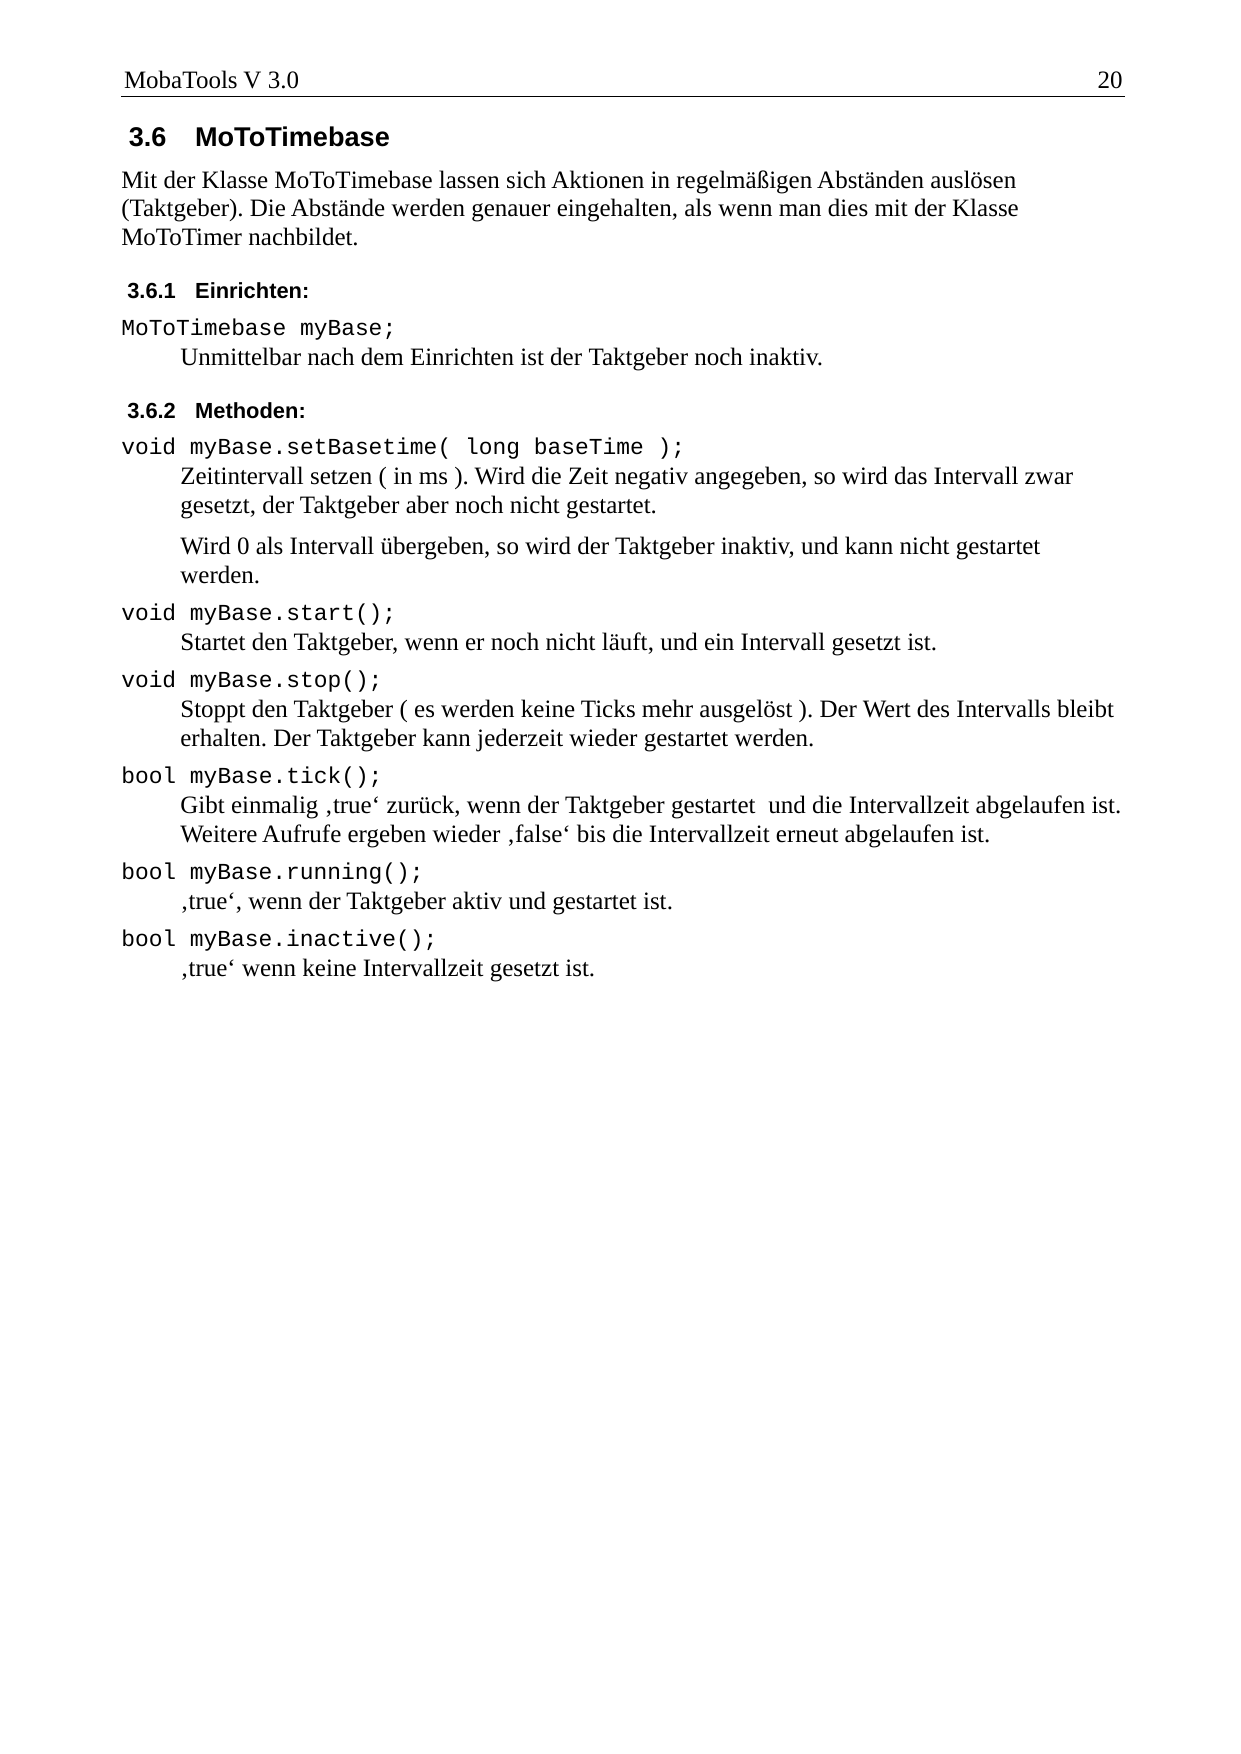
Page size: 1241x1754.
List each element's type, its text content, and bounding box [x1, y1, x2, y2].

text Mit der Klasse MoToTimebase lassen sich Aktionen in regelmäßigen Abständen auslösen (Taktgeber). Die Abstände werden genauer eingehalten, als wenn man dies mit der Klasse MoToTimer nachbildet. [121, 165, 1125, 251]
text ‚true‘, wenn der Taktgeber aktiv und gestartet ist. [180, 886, 1125, 915]
subtitle MoToTimebase [121, 121, 1125, 152]
text bool myBase.inactive(); [121, 927, 1125, 953]
text bool myBase.tick(); [121, 764, 1125, 790]
text Zeitintervall setzen ( in ms ). Wird die Zeit negativ angegeben, so wird das Intervall zwar gesetzt, der Taktgeber aber noch nicht gestartet. [180, 461, 1125, 519]
text Unmittelbar nach dem Einrichten ist der Taktgeber noch inaktiv. [180, 342, 1125, 371]
text Wird 0 als Intervall übergeben, so wird der Taktgeber inaktiv, und kann nicht gestartet werden. [180, 531, 1125, 589]
text MoToTimebase myBase; [121, 316, 1125, 342]
text bool myBase.running(); [121, 860, 1125, 886]
text ‚true‘ wenn keine Intervallzeit gesetzt ist. [180, 953, 1125, 982]
subtitle Methoden: [121, 398, 1125, 423]
text void myBase.stop(); [121, 668, 1125, 694]
text Startet den Taktgeber, wenn er noch nicht läuft, und ein Intervall gesetzt ist. [180, 627, 1125, 656]
text Gibt einmalig ‚true‘ zurück, wenn der Taktgeber gestartet und die Intervallzeit abgelaufen ist. Weitere Aufrufe ergeben wieder ‚false‘ bis die Intervallzeit erneut abgelaufen ist. [180, 790, 1125, 848]
text Stoppt den Taktgeber ( es werden keine Ticks mehr ausgelöst ). Der Wert des Intervalls bleibt erhalten. Der Taktgeber kann jederzeit wieder gestartet werden. [180, 694, 1125, 752]
subtitle Einrichten: [121, 278, 1125, 303]
text void myBase.start(); [121, 601, 1125, 627]
text void myBase.setBasetime( long baseTime ); [121, 435, 1125, 461]
